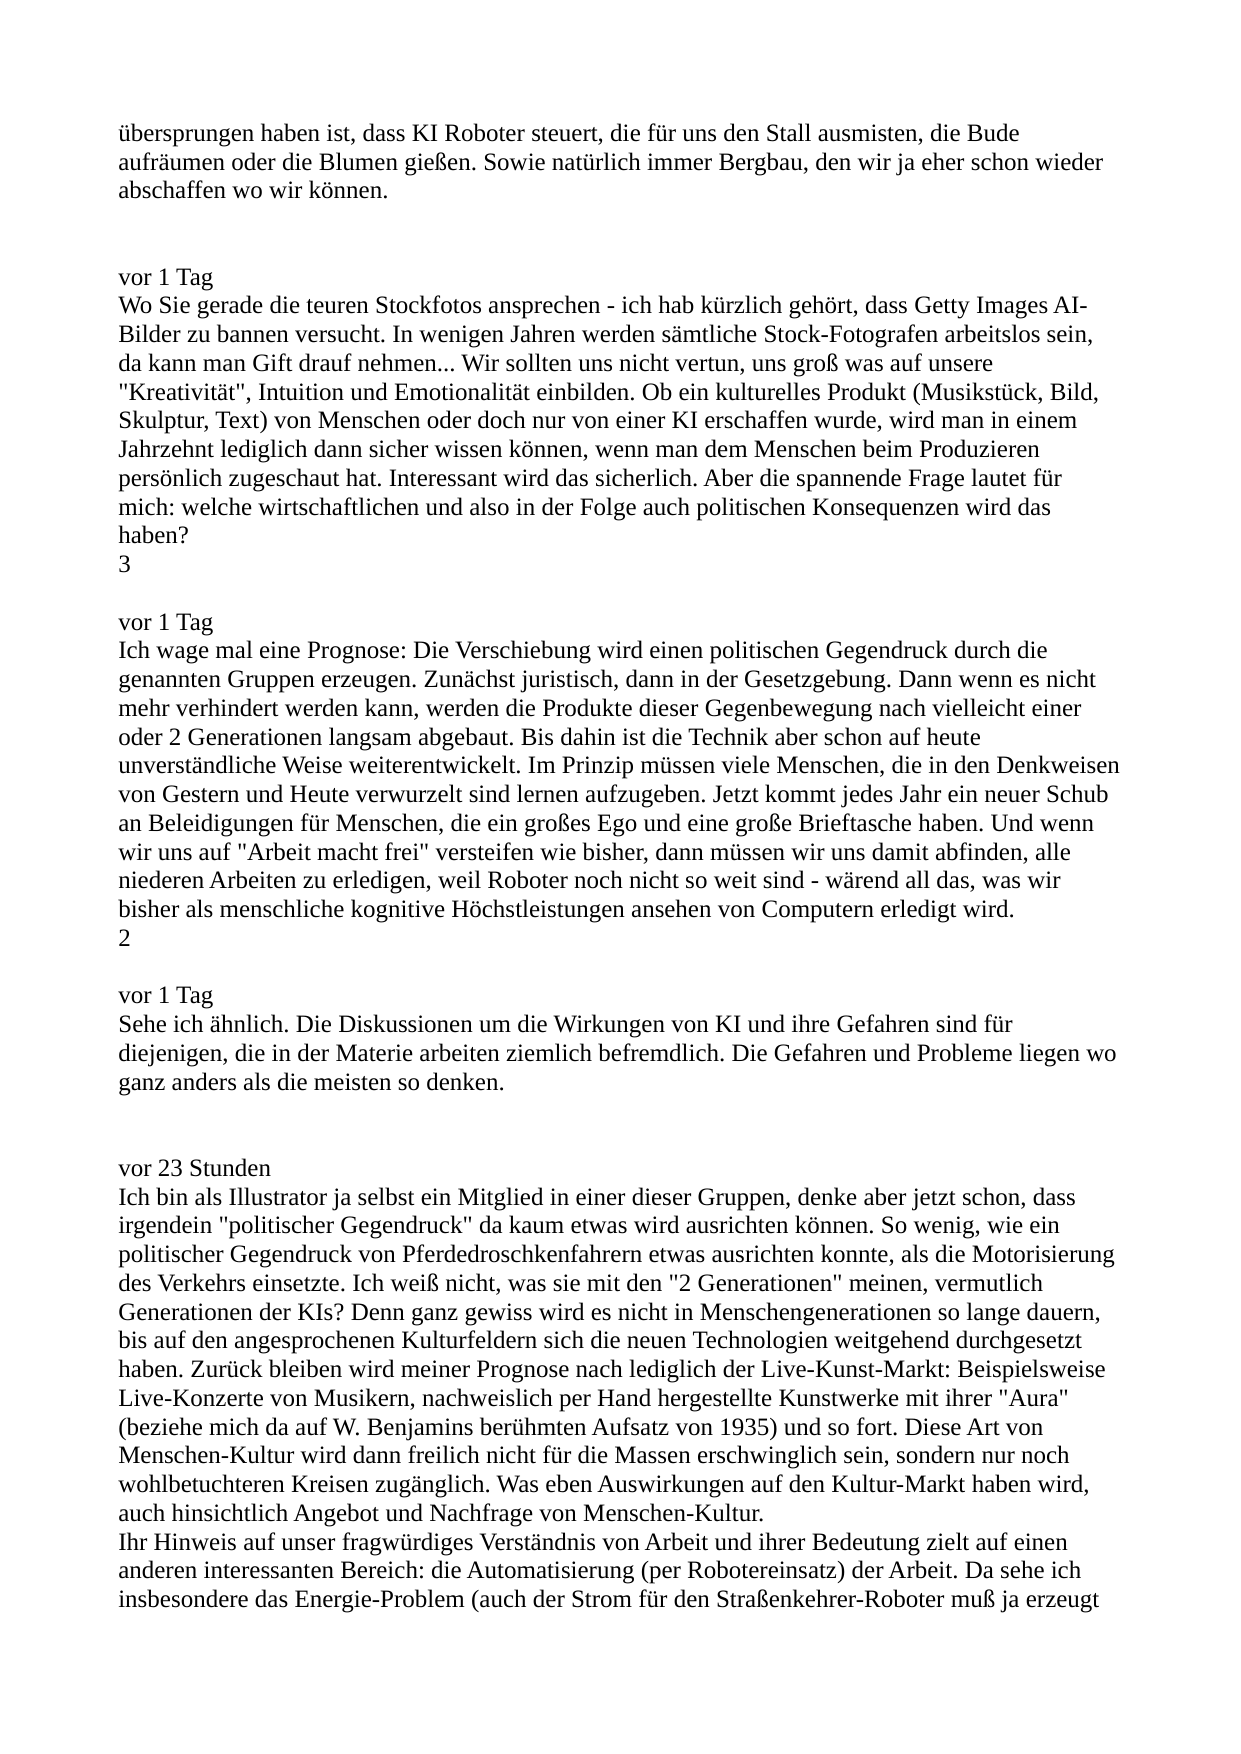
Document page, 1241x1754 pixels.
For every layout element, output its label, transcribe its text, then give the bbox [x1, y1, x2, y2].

text vor 1 Tag [118, 607, 1122, 636]
text Ihr Hinweis auf unser fragwürdiges Verständnis von Arbeit und ihrer Bedeutung zielt auf einen anderen interessanten Bereich: die Automatisierung (per Robotereinsatz) der Arbeit. Da sehe ich insbesondere das Energie-Problem (auch der Strom für den Straßenkehrer-Roboter muß ja erzeugt [118, 1527, 1122, 1613]
text 2 [118, 923, 1122, 952]
text Ich bin als Illustrator ja selbst ein Mitglied in einer dieser Gruppen, denke aber jetzt schon, dass irgendein "politischer Gegendruck" da kaum etwas wird ausrichten können. So wenig, wie ein politischer Gegendruck von Pferdedroschkenfahrern etwas ausrichten konnte, als die Motorisierung des Verkehrs einsetzte. Ich weiß nicht, was sie mit den "2 Generationen" meinen, vermutlich Generationen der KIs? Denn ganz gewiss wird es nicht in Menschengenerationen so lange dauern, bis auf den angesprochenen Kulturfeldern sich die neuen Technologien weitgehend durchgesetzt haben. Zurück bleiben wird meiner Prognose nach lediglich der Live-Kunst-Markt: Beispielsweise Live-Konzerte von Musikern, nachweislich per Hand hergestellte Kunstwerke mit ihrer "Aura" (beziehe mich da auf W. Benjamins berühmten Aufsatz von 1935) und so fort. Diese Art von Menschen-Kultur wird dann freilich nicht für die Massen erschwinglich sein, sondern nur noch wohlbetuchteren Kreisen zugänglich. Was eben Auswirkungen auf den Kultur-Markt haben wird, auch hinsichtlich Angebot und Nachfrage von Menschen-Kultur. [118, 1182, 1122, 1527]
text Wo Sie gerade die teuren Stockfotos ansprechen - ich hab kürzlich gehört, dass Getty Images AI-Bilder zu bannen versucht. In wenigen Jahren werden sämtliche Stock-Fotografen arbeitslos sein, da kann man Gift drauf nehmen... Wir sollten uns nicht vertun, uns groß was auf unsere "Kreativität", Intuition und Emotionalität einbilden. Ob ein kulturelles Produkt (Musikstück, Bild, Skulptur, Text) von Menschen oder doch nur von einer KI erschaffen wurde, wird man in einem Jahrzehnt lediglich dann sicher wissen können, wenn man dem Menschen beim Produzieren persönlich zugeschaut hat. Interessant wird das sicherlich. Aber die spannende Frage lautet für mich: welche wirtschaftlichen und also in der Folge auch politischen Konsequenzen wird das haben? [118, 291, 1122, 549]
text vor 23 Stunden [118, 1153, 1122, 1182]
text Sehe ich ähnlich. Die Diskussionen um die Wirkungen von KI und ihre Gefahren sind für diejenigen, die in der Materie arbeiten ziemlich befremdlich. Die Gefahren und Probleme liegen wo ganz anders als die meisten so denken. [118, 1009, 1122, 1096]
text 3 [118, 549, 1122, 578]
text Ich wage mal eine Prognose: Die Verschiebung wird einen politischen Gegendruck durch die genannten Gruppen erzeugen. Zunächst juristisch, dann in der Gesetzgebung. Dann wenn es nicht mehr verhindert werden kann, werden die Produkte dieser Gegenbewegung nach vielleicht einer oder 2 Generationen langsam abgebaut. Bis dahin ist die Technik aber schon auf heute unverständliche Weise weiterentwickelt. Im Prinzip müssen viele Menschen, die in den Denkweisen von Gestern und Heute verwurzelt sind lernen aufzugeben. Jetzt kommt jedes Jahr ein neuer Schub an Beleidigungen für Menschen, die ein großes Ego und eine große Brieftasche haben. Und wenn wir uns auf "Arbeit macht frei" versteifen wie bisher, dann müssen wir uns damit abfinden, alle niederen Arbeiten zu erledigen, weil Roboter noch nicht so weit sind - wärend all das, was wir bisher als menschliche kognitive Höchstleistungen ansehen von Computern erledigt wird. [118, 636, 1122, 923]
text übersprungen haben ist, dass KI Roboter steuert, die für uns den Stall ausmisten, die Bude aufräumen oder die Blumen gießen. Sowie natürlich immer Bergbau, den wir ja eher schon wieder abschaffen wo wir können. [118, 118, 1122, 204]
text vor 1 Tag [118, 262, 1122, 291]
text vor 1 Tag [118, 981, 1122, 1009]
